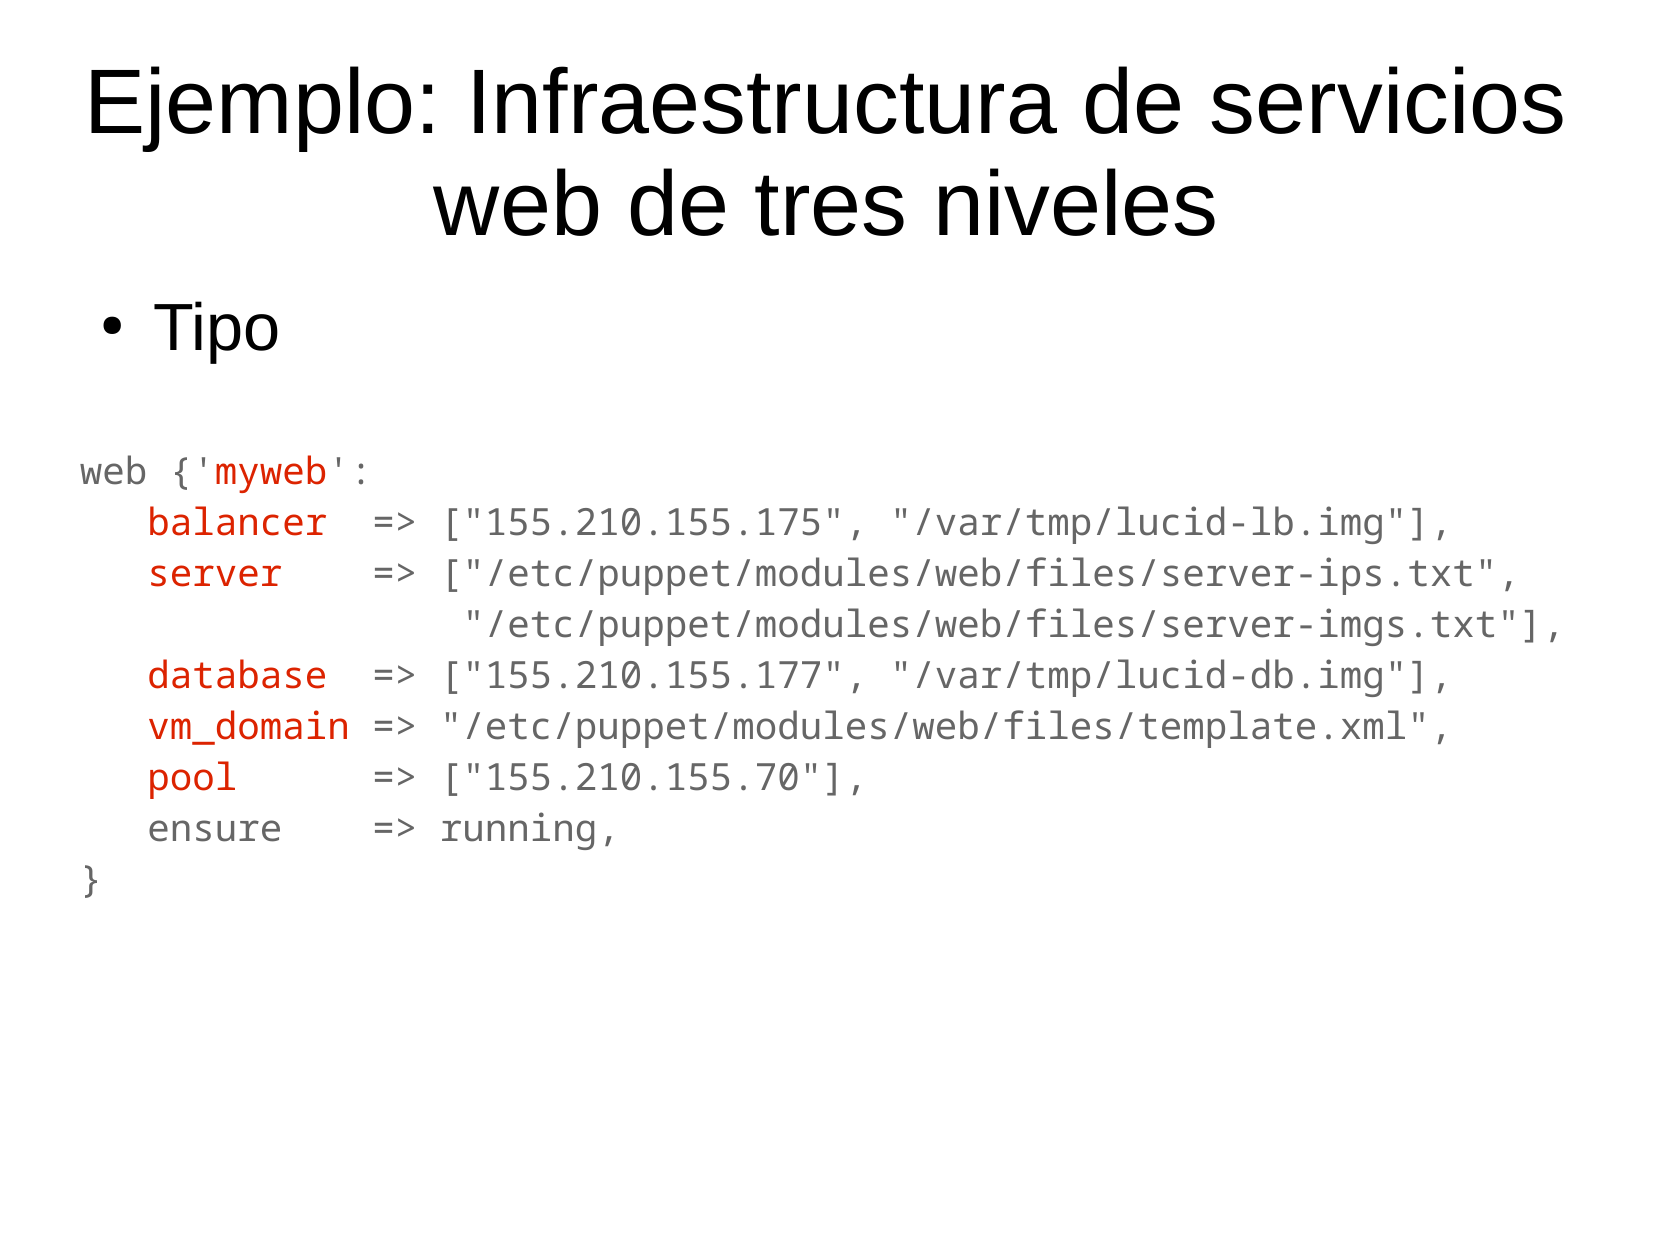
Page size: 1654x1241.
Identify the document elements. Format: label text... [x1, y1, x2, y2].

title Ejemplo: Infraestructura de servicios web de tres niveles [82, 49, 1571, 257]
list Tipo [82, 851, 1538, 1010]
text_box web {'myweb': balancer => ["155.210.155.175", "/var/tmp/lucid-lb.img"], server => ["/etc/puppet/modules/web/files/server-ips.txt", "/etc/puppet/modules/web/files/server-imgs.txt"], database => ["155.210.155.177", "/var/tmp/lucid-db.img"], vm_domain => "/etc/puppet/modules/web/files/template.xml", pool => ["155.210.155.70"], ensure => running, } [64, 437, 1589, 851]
list Tipo [82, 290, 1538, 437]
